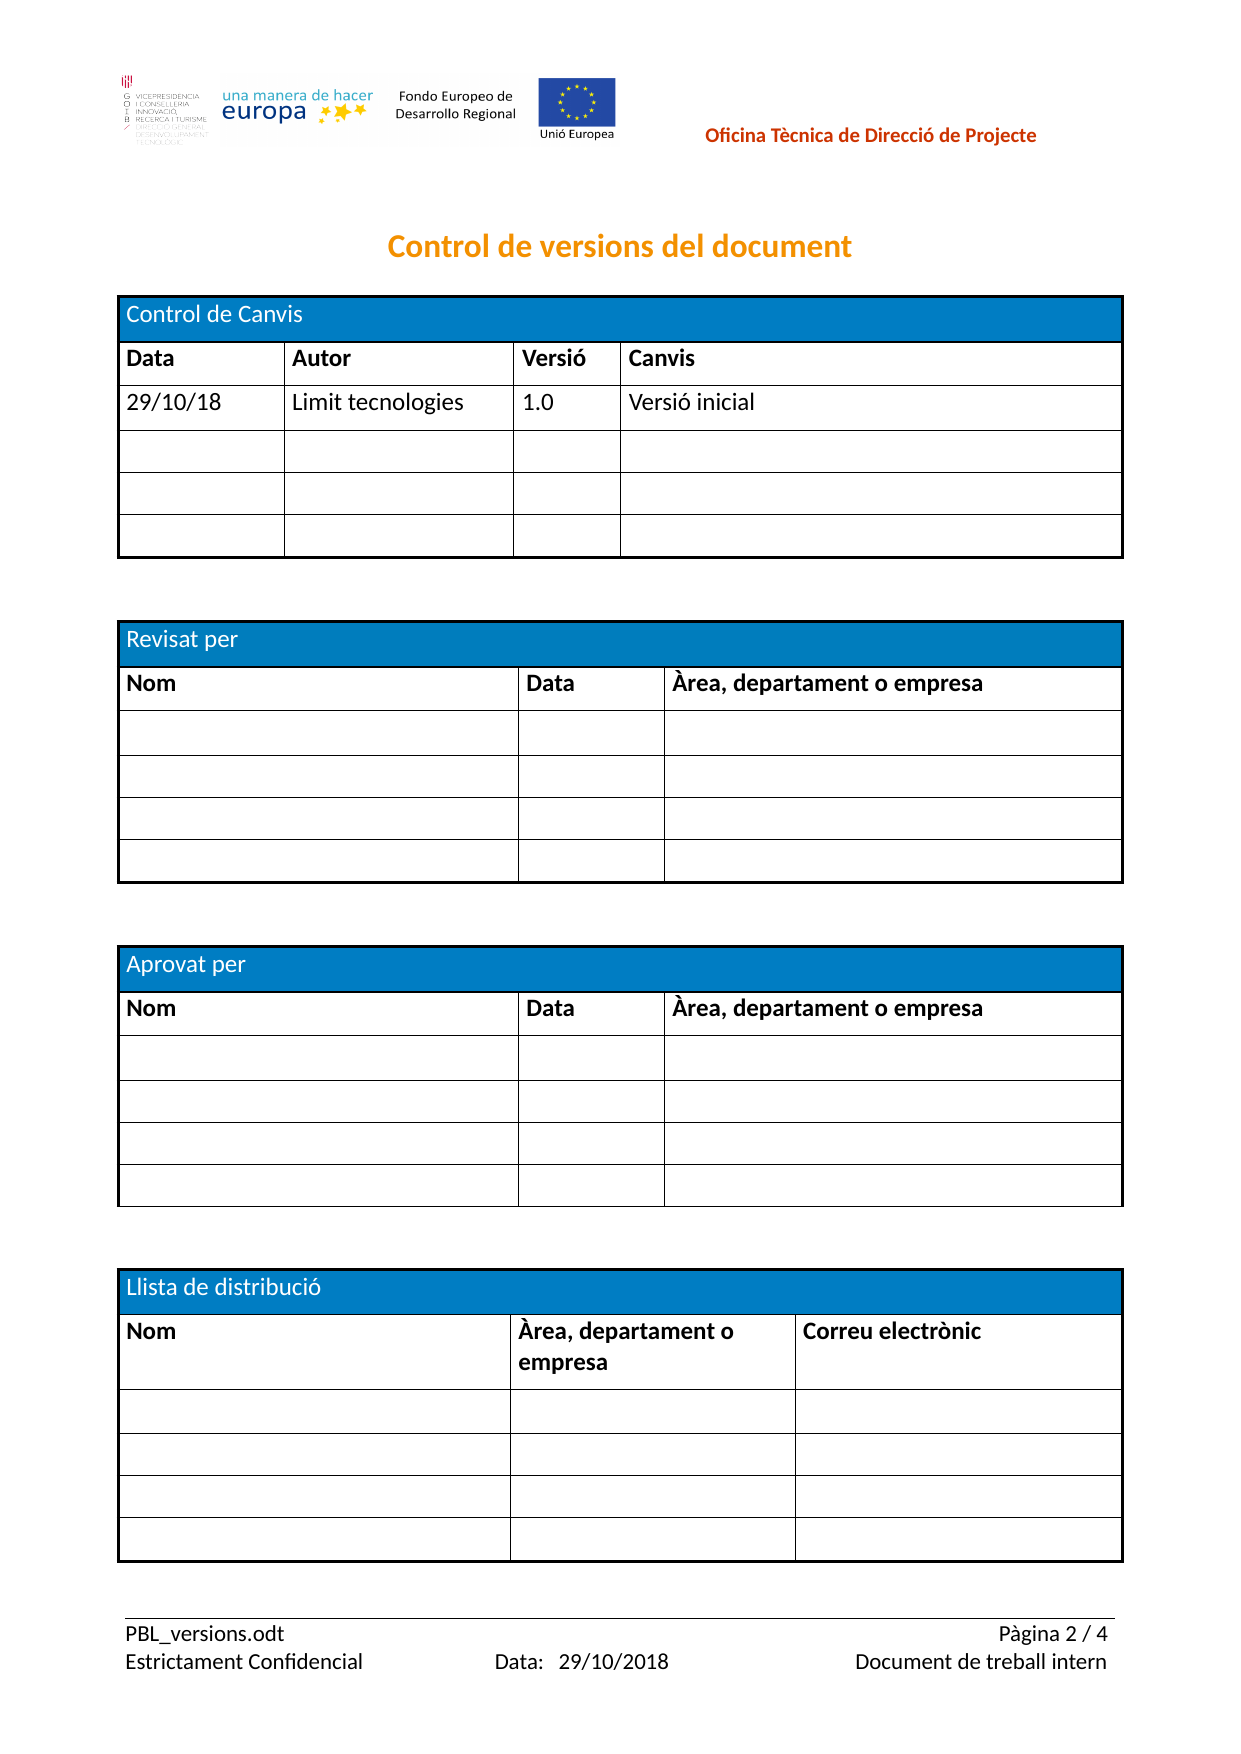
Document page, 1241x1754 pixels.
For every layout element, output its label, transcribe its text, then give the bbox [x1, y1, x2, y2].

table_cell [665, 711, 1121, 754]
table_cell [120, 840, 518, 881]
table_cell [519, 1123, 664, 1164]
table_cell [665, 756, 1121, 797]
table_cell [519, 1165, 664, 1206]
table_cell Nom [120, 993, 518, 1035]
table_cell [120, 1434, 510, 1475]
table_header Revisat per [120, 623, 1121, 666]
table_cell [796, 1518, 1121, 1559]
table_cell [120, 1081, 518, 1122]
table_cell [120, 1123, 518, 1164]
table_cell Versió inicial [621, 386, 1121, 429]
table_cell [621, 473, 1121, 514]
table_cell [120, 1476, 510, 1517]
table_cell Autor [285, 343, 513, 385]
table_cell Àrea, departament o empresa [511, 1315, 795, 1389]
table_cell Versió [514, 343, 620, 385]
table_cell [120, 1518, 510, 1559]
table_cell [285, 431, 513, 472]
table_cell Data [120, 343, 284, 385]
table_cell [665, 1036, 1121, 1079]
table_cell [285, 473, 513, 514]
table_cell [665, 840, 1121, 881]
table_cell [796, 1434, 1121, 1475]
table_cell [621, 515, 1121, 556]
table_cell Data [519, 668, 664, 710]
table_cell [120, 515, 284, 556]
table_cell [665, 798, 1121, 839]
table_cell [796, 1476, 1121, 1517]
table_cell [621, 431, 1121, 472]
table_cell [519, 756, 664, 797]
table_cell [511, 1434, 795, 1475]
table_cell [796, 1390, 1121, 1433]
table_cell [120, 798, 518, 839]
table_cell [120, 756, 518, 797]
table_cell [120, 473, 284, 514]
table_cell [511, 1518, 795, 1559]
table_cell Àrea, departament o empresa [665, 993, 1121, 1035]
table_cell [665, 1081, 1121, 1122]
table_cell [519, 798, 664, 839]
table_header Aprovat per [120, 948, 1121, 991]
table_cell [514, 431, 620, 472]
table_cell [120, 1390, 510, 1433]
table_cell [120, 1165, 518, 1206]
table_cell Limit tecnologies [285, 386, 513, 429]
table_cell [514, 515, 620, 556]
table_cell [120, 1036, 518, 1079]
table_cell [519, 840, 664, 881]
table_cell [120, 431, 284, 472]
table_cell Nom [120, 1315, 510, 1389]
table_cell 1.0 [514, 386, 620, 429]
table_cell 29/10/18 [120, 386, 284, 429]
table_cell [665, 1123, 1121, 1164]
picture [219, 73, 621, 147]
subtitle Control de versions del document [118, 225, 1122, 266]
table_cell Nom [120, 668, 518, 710]
table_header Llista de distribució [120, 1271, 1121, 1314]
table_cell Correu electrònic [796, 1315, 1121, 1389]
table_cell Canvis [621, 343, 1121, 385]
table_cell [519, 711, 664, 754]
table_cell [285, 515, 513, 556]
table_cell [665, 1165, 1121, 1206]
picture [118, 73, 213, 147]
table_cell Àrea, departament o empresa [665, 668, 1121, 710]
table_cell Data [519, 993, 664, 1035]
table_cell [120, 711, 518, 754]
table_cell [511, 1476, 795, 1517]
table_cell [511, 1390, 795, 1433]
table_cell [514, 473, 620, 514]
table_cell [519, 1081, 664, 1122]
table_header Control de Canvis [120, 298, 1121, 341]
table_cell [519, 1036, 664, 1079]
